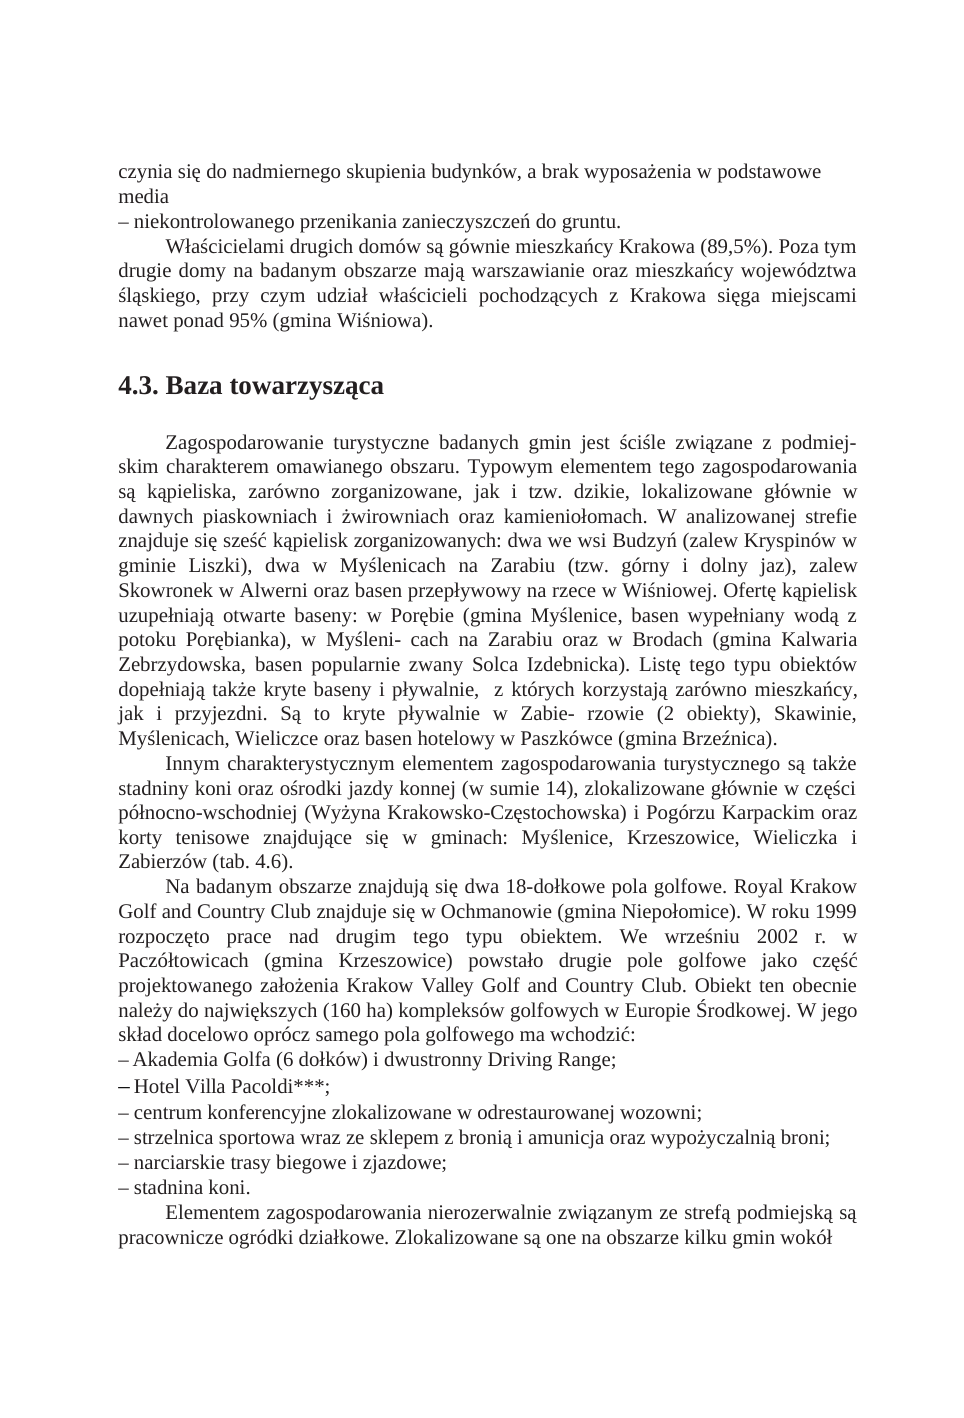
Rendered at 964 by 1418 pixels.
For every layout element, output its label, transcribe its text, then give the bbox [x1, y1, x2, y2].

list stadnina koni. [118, 1175, 870, 1199]
list niekontrolowanego przenikania zanieczyszczeń do gruntu. [118, 208, 870, 233]
text Na badanym obszarze znajdują się dwa 18-dołkowe pola golfowe. Royal Krakow Golf and Country Club znajduje się w Ochmanowie (gmina Niepołomice). W roku 1999 rozpoczęto prace nad drugim tego typu obiektem. We wrześniu 2002 r. w Paczółtowicach (gmina Krzeszowice) powstało drugie pole golfowe jako część projektowanego założenia Krakow Valley Golf and Country Club. Obiekt ten obecnie należy do największych (160 ha) kompleksów golfowych w Europie Środkowej. W jego skład docelowo oprócz samego pola golfowego ma wchodzić: [118, 874, 858, 1046]
list centrum konferencyjne zlokalizowane w odrestaurowanej wozowni; [118, 1100, 870, 1124]
text Właścicielami drugich domów są gównie mieszkańcy Krakowa (89,5%). Poza tym drugie domy na badanym obszarze mają warszawianie oraz mieszkańcy województwa śląskiego, przy czym udział właścicieli pochodzących z Krakowa sięga miejscami nawet ponad 95% (gmina Wiśniowa). [118, 233, 857, 332]
text czynia się do nadmiernego skupienia budynków, a brak wyposażenia w podstawowe media [118, 159, 870, 208]
list narciarskie trasy biegowe i zjazdowe; [118, 1150, 870, 1174]
subtitle Baza towarzysząca [118, 369, 870, 401]
list Akademia Golfa (6 dołków) i dwustronny Driving Range; [118, 1047, 870, 1071]
list strzelnica sportowa wraz ze sklepem z bronią i amunicja oraz wypożyczalnią broni; [118, 1125, 870, 1149]
list Hotel Villa Pacoldi***; [118, 1072, 870, 1099]
text Elementem zagospodarowania nierozerwalnie związanym ze strefą podmiejską są pracownicze ogródki działkowe. Zlokalizowane są one na obszarze kilku gmin wokół [118, 1200, 857, 1249]
text Innym charakterystycznym elementem zagospodarowania turystycznego są także stadniny koni oraz ośrodki jazdy konnej (w sumie 14), zlokalizowane głównie w części północno-wschodniej (Wyżyna Krakowsko-Częstochowska) i Pogórzu Karpackim oraz korty tenisowe znajdujące się w gminach: Myślenice, Krzeszowice, Wieliczka i Zabierzów (tab. 4.6). [118, 751, 857, 873]
text Zagospodarowanie turystyczne badanych gmin jest ściśle związane z podmiej- skim charakterem omawianego obszaru. Typowym elementem tego zagospodarowania są kąpieliska, zarówno zorganizowane, jak i tzw. dzikie, lokalizowane głównie w dawnych piaskowniach i żwirowniach oraz kamieniołomach. W analizowanej strefie znajduje się sześć kąpielisk zorganizowanych: dwa we wsi Budzyń (zalew Kryspinów w gminie Liszki), dwa w Myślenicach na Zarabiu (tzw. górny i dolny jaz), zalew Skowronek w Alwerni oraz basen przepływowy na rzece w Wiśniowej. Ofertę kąpielisk uzupełniają otwarte baseny: w Porębie (gmina Myślenice, basen wypełniany wodą z potoku Porębianka), w Myśleni- cach na Zarabiu oraz w Brodach (gmina Kalwaria Zebrzydowska, basen popularnie zwany Solca Izdebnicka). Listę tego typu obiektów dopełniają także kryte baseny i pływalnie, z których korzystają zarówno mieszkańcy, jak i przyjezdni. Są to kryte pływalnie w Zabie- rzowie (2 obiekty), Skawinie, Myślenicach, Wieliczce oraz basen hotelowy w Paszkówce (gmina Brzeźnica). [118, 430, 858, 750]
